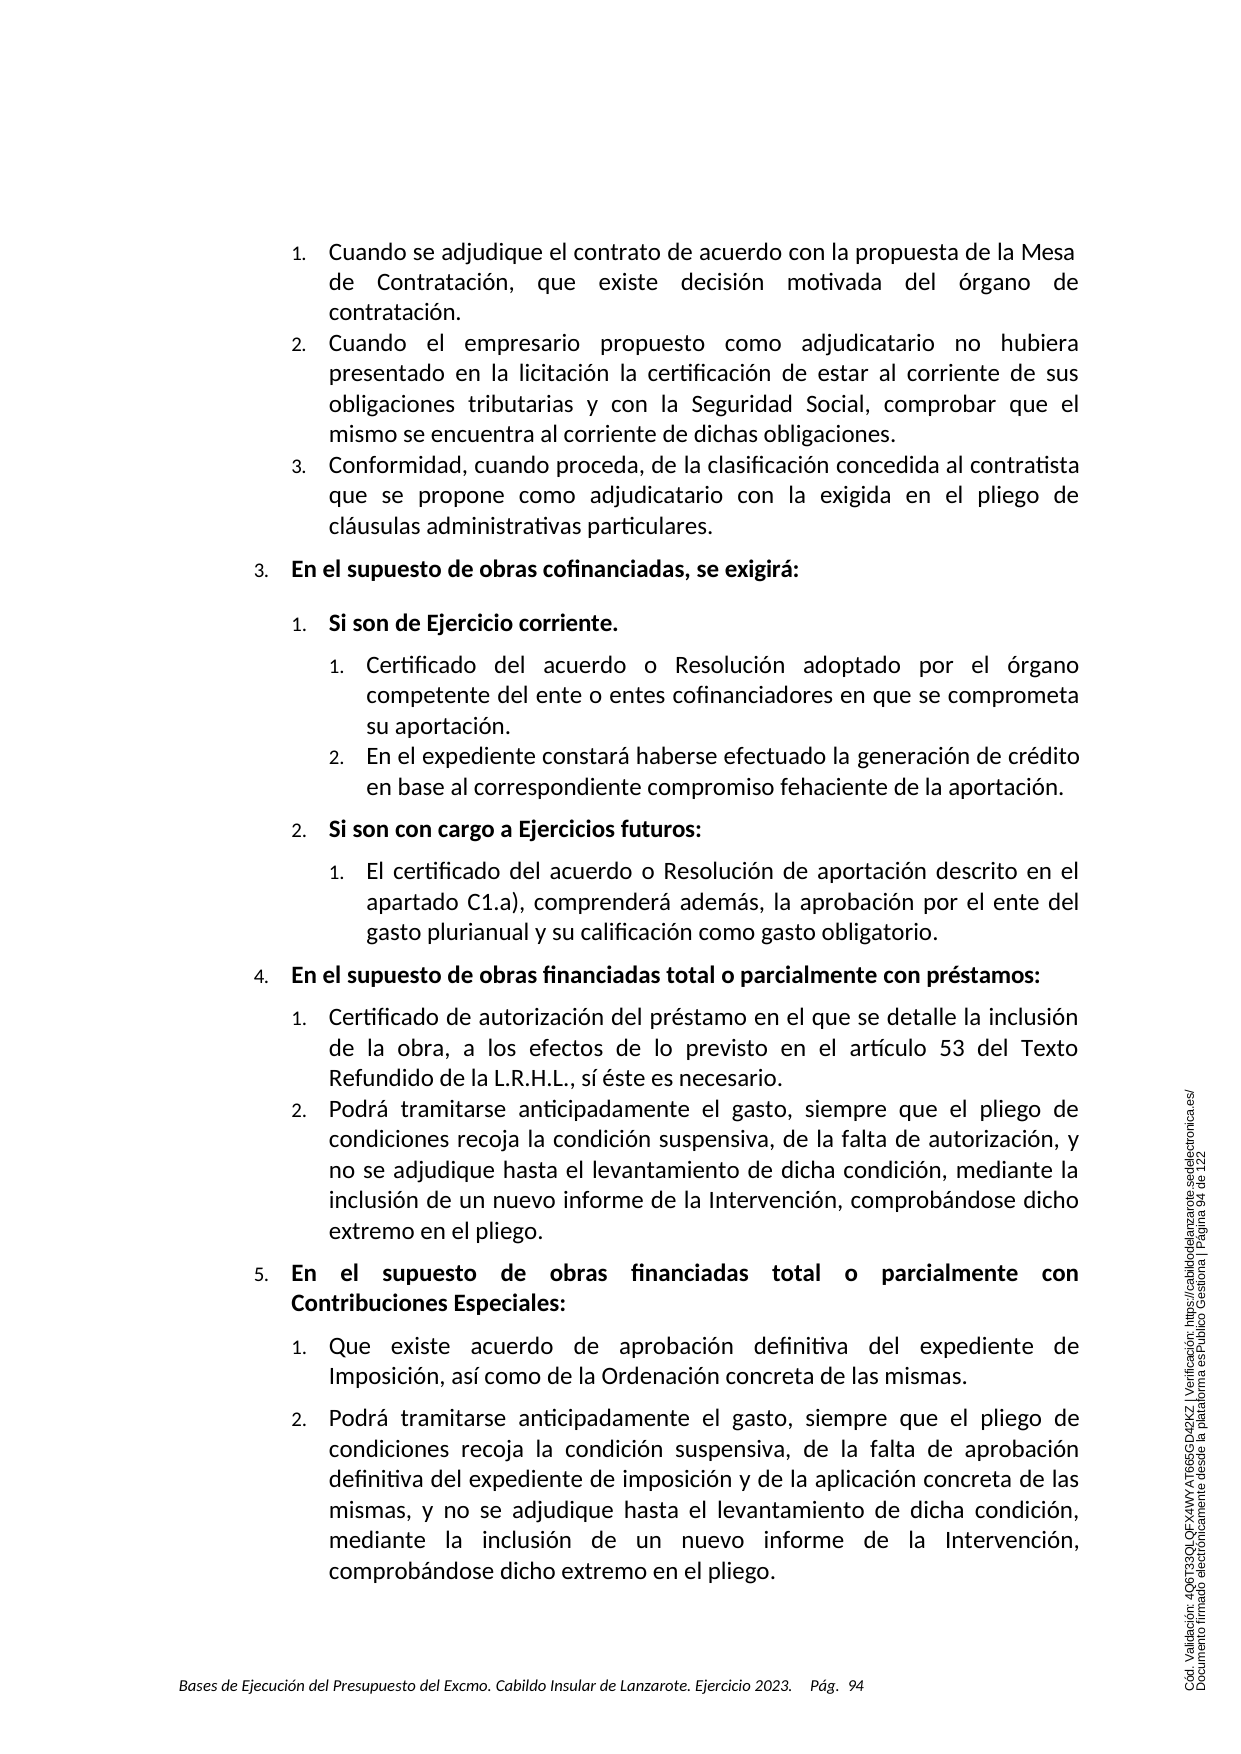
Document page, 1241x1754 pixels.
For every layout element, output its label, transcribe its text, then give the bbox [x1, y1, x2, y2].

text En el supuesto de obras cofinanciadas, se exigirá: [291, 555, 802, 583]
text En el supuesto de obras financiadas total o parcialmente con Contribuciones Especiales: [291, 1257, 1080, 1318]
text Bases de Ejecución del Presupuesto del Excmo. Cabildo Insular de Lanzarote. Ejercicio 2023. Pág. 94 [179, 1676, 868, 1695]
text 3. [291, 455, 309, 478]
list En el expediente constará haberse efectuado la generación de crédito en base al correspondiente compromiso fehaciente de la aportación. [329, 740, 1080, 801]
text de Contratación, que existe decisión motivada del órgano de contratación. [329, 266, 1080, 327]
list Podrá tramitarse anticipadamente el gasto, siempre que el pliego de condiciones recoja la condición suspensiva, de la falta de aprobación definitiva del expediente de imposición y de la aplicación concreta de las mismas, y no se adjudique hasta el levantamiento de dicha condición, mediante la inclusión de un nuevo informe de la Intervención, comprobándose dicho extremo en el pliego. [291, 1403, 1081, 1586]
list El certificado del acuerdo o Resolución de aportación descrito en el apartado C1.a), comprenderá además, la aprobación por el ente del gasto plurianual y su calificación como gasto obligatorio. [329, 856, 1081, 947]
list Si son de Ejercicio corriente. [291, 609, 1082, 637]
list Si son con cargo a Ejercicios futuros: [291, 813, 1082, 844]
list Podrá tramitarse anticipadamente el gasto, siempre que el pliego de condiciones recoja la condición suspensiva, de la falta de autorización, y no se adjudique hasta el levantamiento de dicha condición, mediante la inclusión de un nuevo informe de la Intervención, comprobándose dicho extremo en el pliego. [291, 1093, 1080, 1245]
list Que existe acuerdo de aprobación definitiva del expediente de Imposición, así como de la Ordenación concreta de las mismas. [291, 1330, 1081, 1391]
text 2. [291, 333, 309, 356]
list Certificado del acuerdo o Resolución adoptado por el órgano competente del ente o entes cofinanciadores en que se comprometa su aportación. [329, 649, 1080, 740]
list Certificado de autorización del préstamo en el que se detalle la inclusión de la obra, a los efectos de lo previsto en el artículo 53 del Texto Refundido de la L.R.H.L., sí éste es necesario. [291, 1001, 1080, 1093]
text Conformidad, cuando proceda, de la clasificación concedida al contratista que se propone como adjudicatario con la exigida en el pliego de cláusulas administrativas particulares. [329, 449, 1080, 541]
text 5. [254, 1263, 272, 1286]
text 3. [254, 558, 272, 582]
text Cuando se adjudique el contrato de acuerdo con la propuesta de la Mesa [329, 238, 1082, 266]
text 1. [291, 242, 309, 265]
text En el supuesto de obras financiadas total o parcialmente con préstamos: [291, 959, 1082, 989]
text 4. [254, 965, 272, 988]
text Cód. Validación: 4Q6T33QLQFX4WYAT665GD42KZ | Verificación: https://cabildodelanzarote.sedelectronica.es/ Documento firmado electrónicamente desde la plataforma esPublico Gestiona | Página 94 de 122 [1183, 1073, 1208, 1694]
text Cuando el empresario propuesto como adjudicatario no hubiera presentado en la licitación la certificación de estar al corriente de sus obligaciones tributarias y con la Seguridad Social, comprobar que el mismo se encuentra al corriente de dichas obligaciones. [329, 327, 1080, 449]
